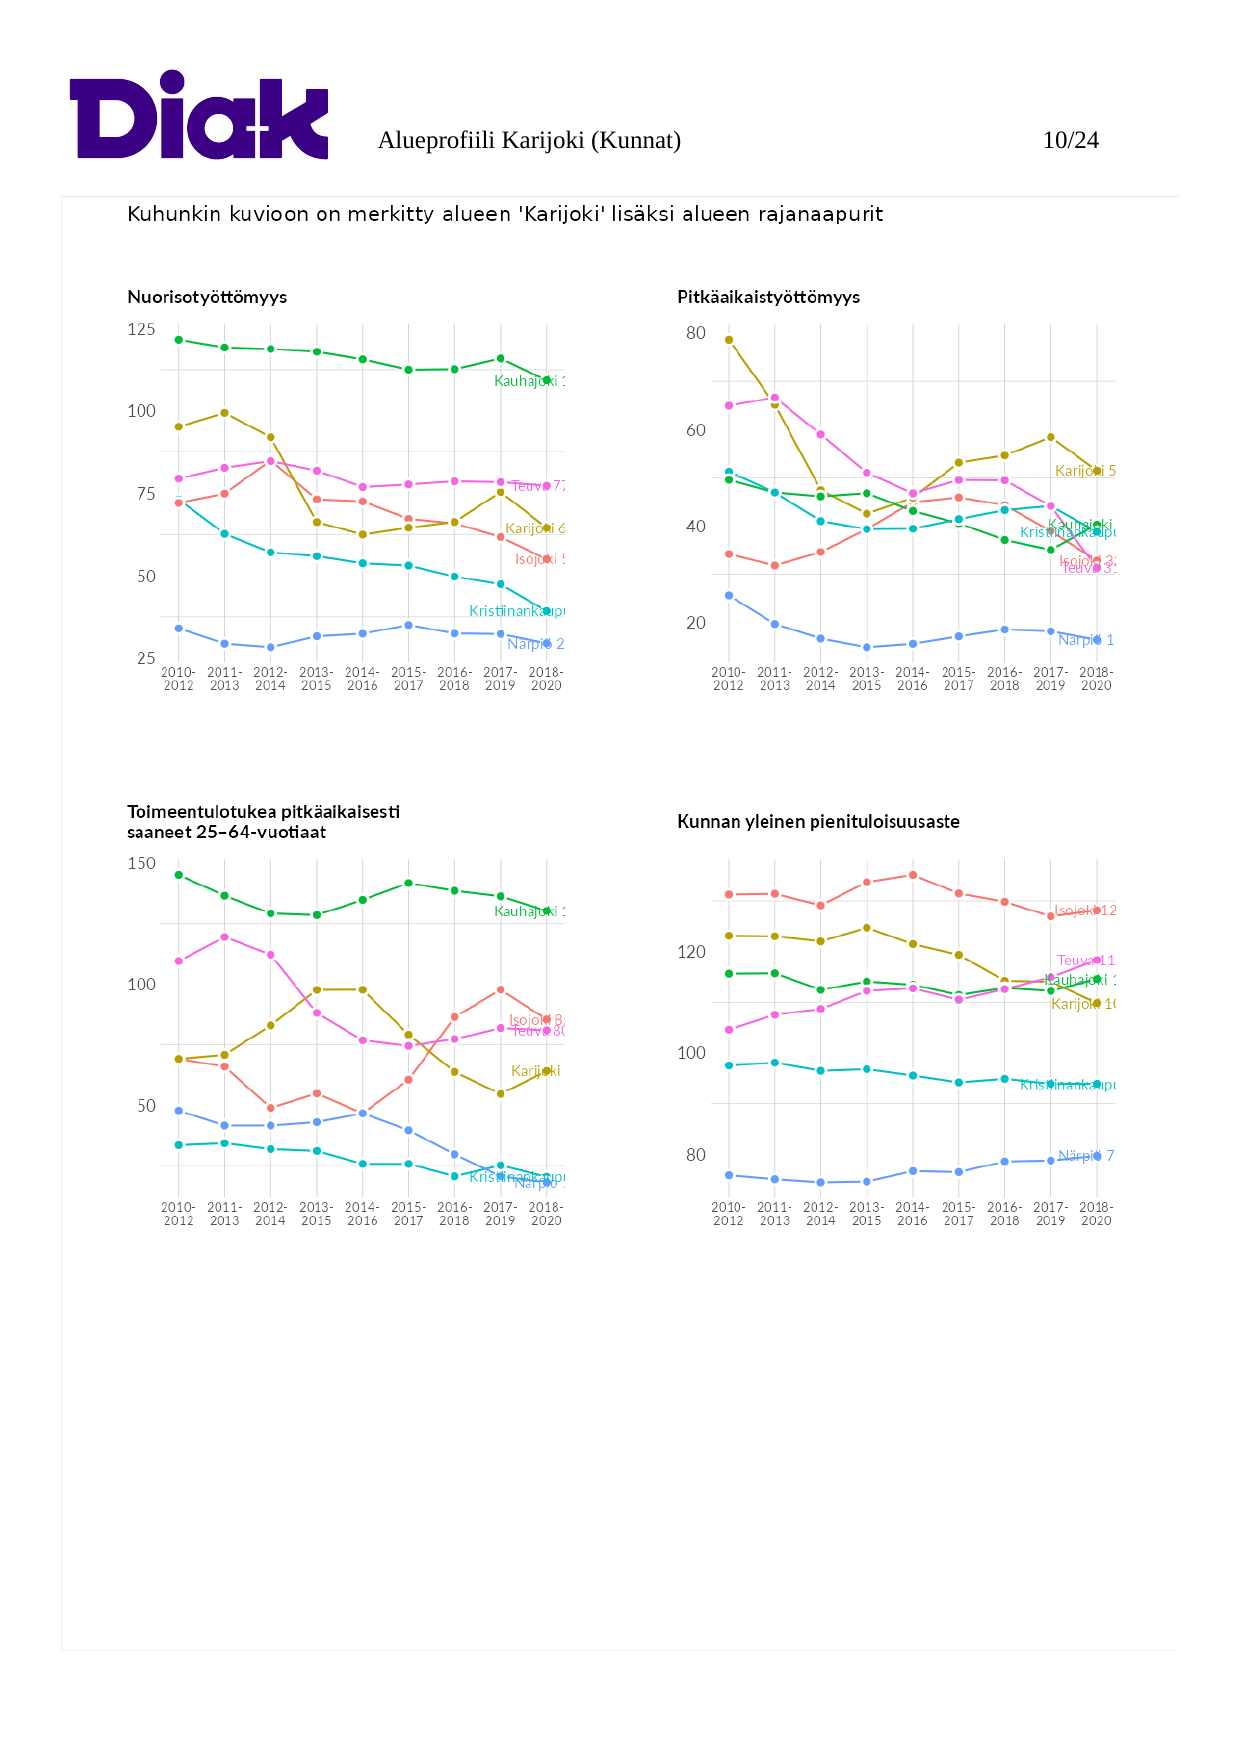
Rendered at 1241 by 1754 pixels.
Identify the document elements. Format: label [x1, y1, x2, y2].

picture [61, 196, 1179, 1651]
